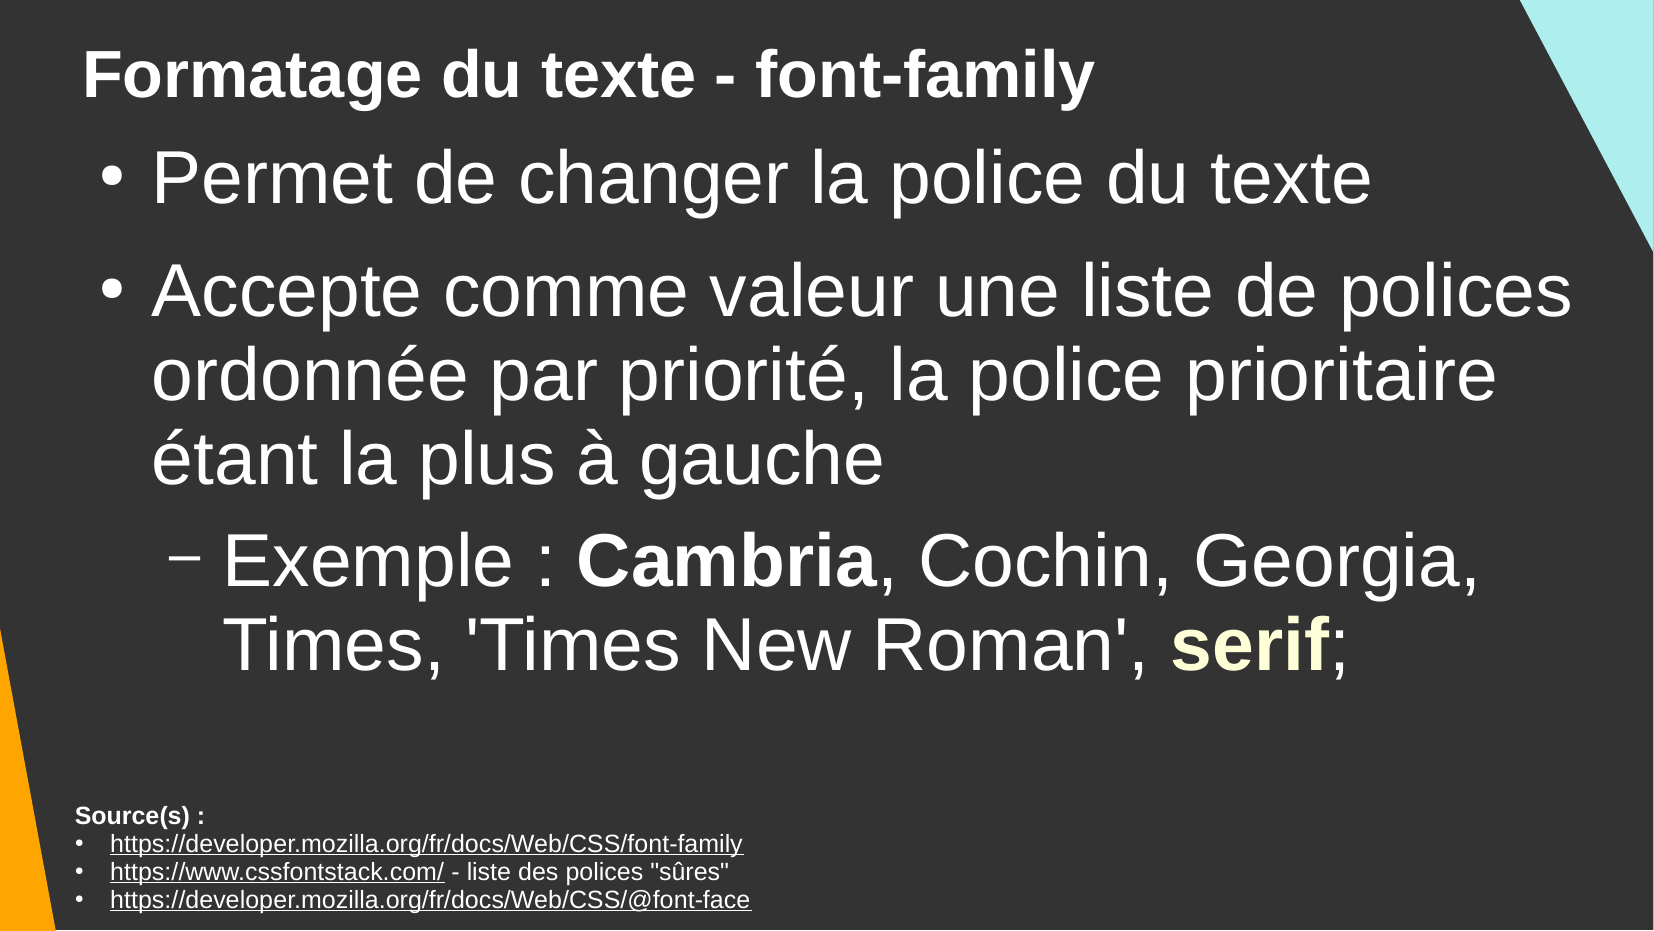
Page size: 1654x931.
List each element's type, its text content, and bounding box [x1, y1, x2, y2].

title Formatage du texte - font-family [82, 37, 1571, 114]
text_box [0, 628, 56, 931]
text_box Source(s) : https://developer.mozilla.org/fr/docs/Web/CSS/font-family https://www.cssfontstack.com/ - liste des polices "sûres" https://developer.mozilla.org/fr/docs/Web/CSS/@font-face [60, 794, 1546, 931]
list Permet de changer la police du texte Accepte comme valeur une liste de polices ordonnée par priorité, la police prioritaire étant la plus à gauche Exemple : Cambria, Cochin, Georgia, Times, 'Times New Roman', serif; [80, 135, 1605, 753]
text_box [1519, 0, 1654, 254]
